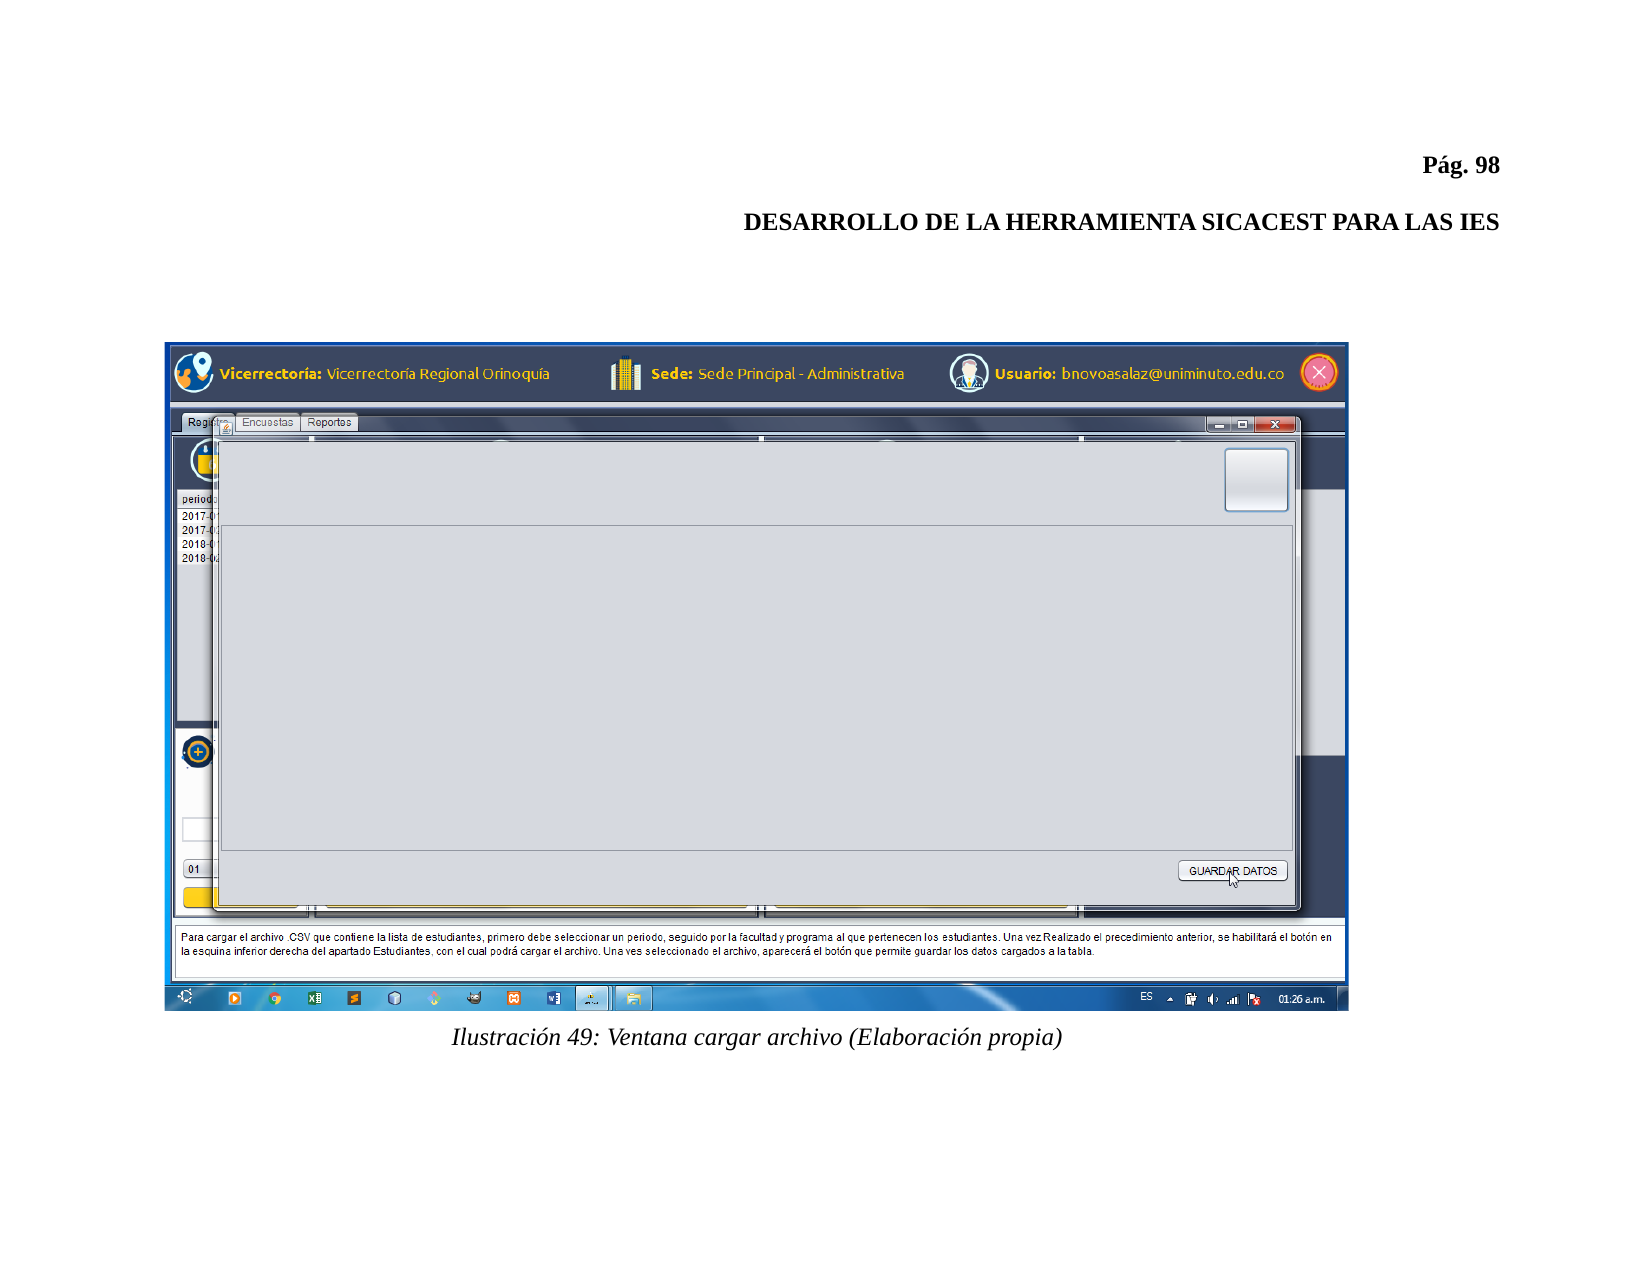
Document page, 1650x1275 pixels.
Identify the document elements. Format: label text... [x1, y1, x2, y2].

text Ilustración 49: Ventana cargar archivo (Elaboración propia) [164, 1022, 1352, 1051]
picture [164, 342, 1349, 1011]
